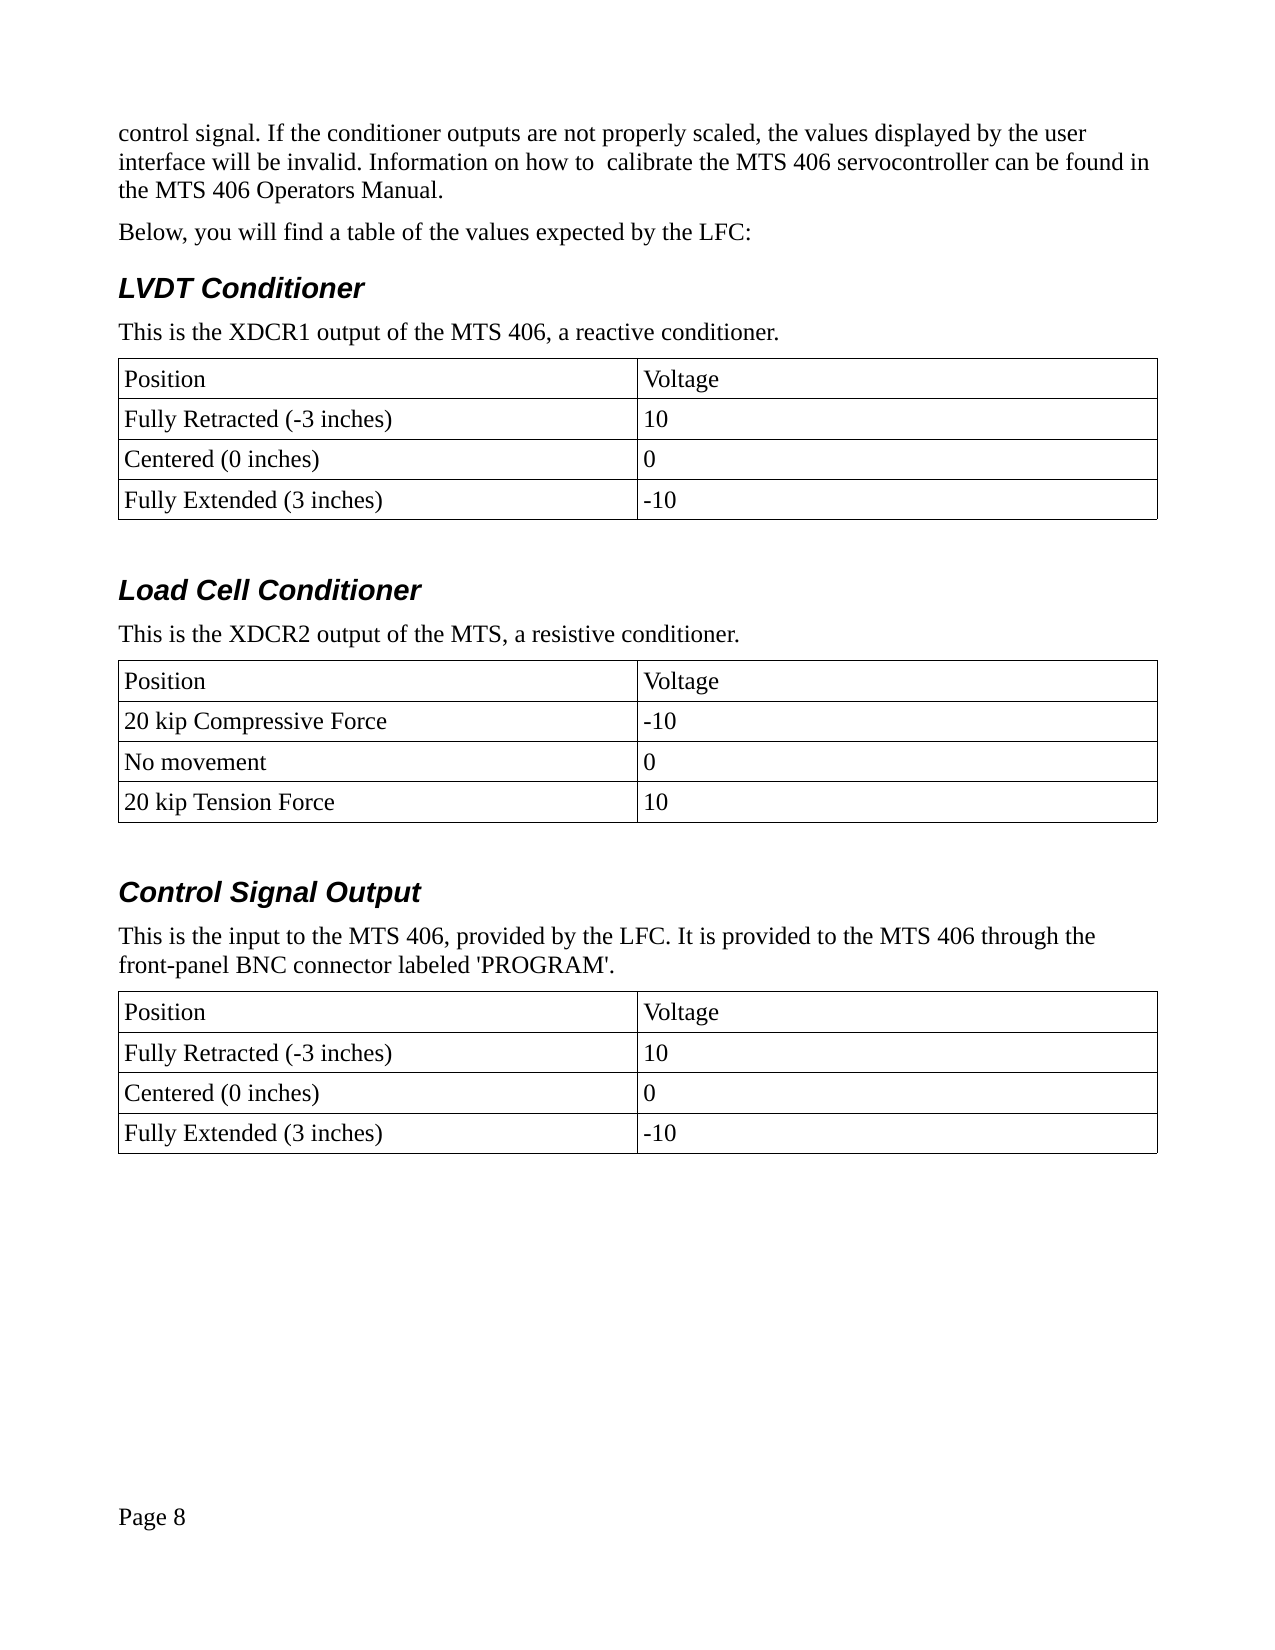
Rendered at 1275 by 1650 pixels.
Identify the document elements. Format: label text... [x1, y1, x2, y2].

text This is the input to the MTS 406, provided by the LFC. It is provided to the MTS 406 through the front-panel BNC connector labeled 'PROGRAM'. [118, 921, 1157, 979]
table_cell Fully Extended (3 inches) [119, 480, 637, 519]
text Below, you will find a table of the values expected by the LFC: [118, 217, 1157, 246]
table_cell No movement [119, 742, 637, 781]
table_header Voltage [638, 359, 1157, 398]
table_cell 10 [638, 399, 1157, 438]
table_cell -10 [638, 702, 1157, 741]
table_header Voltage [638, 661, 1157, 701]
subtitle Control Signal Output [118, 875, 1157, 909]
table_cell 0 [638, 440, 1157, 479]
table_header Position [119, 661, 637, 701]
subtitle Load Cell Conditioner [118, 573, 1157, 607]
table_header Position [119, 992, 637, 1032]
table_cell -10 [638, 480, 1157, 519]
table_cell 20 kip Compressive Force [119, 702, 637, 741]
subtitle LVDT Conditioner [118, 271, 1157, 304]
table_header Position [119, 359, 637, 398]
table_cell 10 [638, 1033, 1157, 1072]
table_cell Fully Extended (3 inches) [119, 1114, 637, 1153]
table_cell 10 [638, 782, 1157, 822]
table_cell 0 [638, 1073, 1157, 1112]
table_cell 20 kip Tension Force [119, 782, 637, 822]
table_cell Centered (0 inches) [119, 440, 637, 479]
table_cell Fully Retracted (-3 inches) [119, 1033, 637, 1072]
table_cell Centered (0 inches) [119, 1073, 637, 1112]
text This is the XDCR2 output of the MTS, a resistive conditioner. [118, 619, 1157, 648]
table_cell -10 [638, 1114, 1157, 1153]
text control signal. If the conditioner outputs are not properly scaled, the values displayed by the user interface will be invalid. Information on how to calibrate the MTS 406 servocontroller can be found in the MTS 406 Operators Manual. [118, 118, 1157, 204]
table_header Voltage [638, 992, 1157, 1032]
table_cell Fully Retracted (-3 inches) [119, 399, 637, 438]
table_cell 0 [638, 742, 1157, 781]
text This is the XDCR1 output of the MTS 406, a reactive conditioner. [118, 317, 1157, 345]
